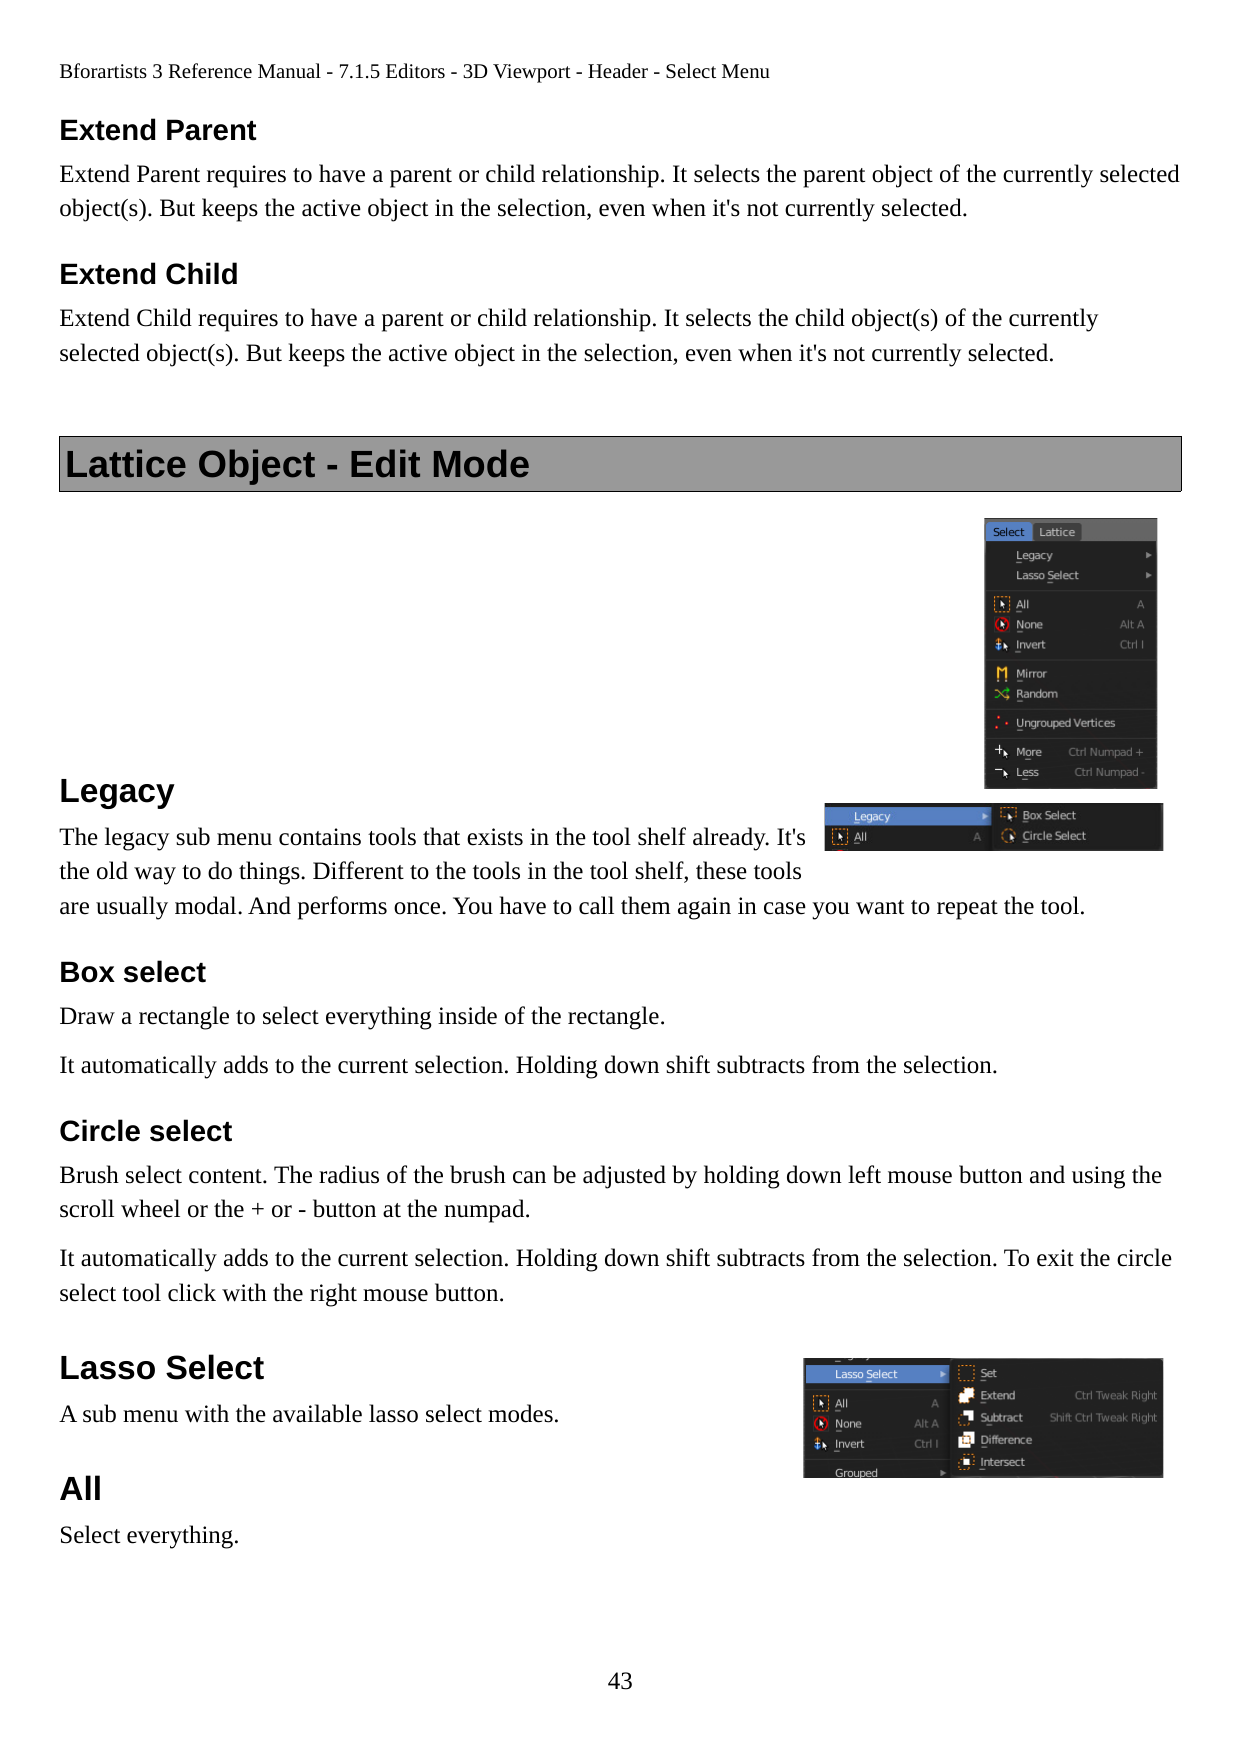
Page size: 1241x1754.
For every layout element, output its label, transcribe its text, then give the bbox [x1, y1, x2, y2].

text Select everything. [59, 1520, 1181, 1548]
text The legacy sub menu contains tools that exists in the tool shelf already. It's the old way to do things. Different to the tools in the tool shelf, these tools are usually modal. And performs once. You have to call them again in case you want to repeat the tool. [59, 822, 1181, 919]
table_header Lattice Object - Edit Mode [60, 437, 1181, 491]
subtitle Lasso Select [59, 1348, 1181, 1386]
text Extend Child requires to have a parent or child relationship. It selects the child object(s) of the currently selected object(s). But keeps the active object in the selection, even when it's not currently selected. [59, 303, 1181, 366]
subtitle All [59, 1469, 1181, 1507]
subtitle Extend Child [59, 257, 1181, 291]
picture [824, 803, 1164, 851]
subtitle Legacy [59, 771, 1181, 809]
text It automatically adds to the current selection. Holding down shift subtracts from the selection. [59, 1050, 1181, 1078]
text Brush select content. The radius of the brush can be adjusted by holding down left mouse button and using the scroll wheel or the + or - button at the numpad. [59, 1160, 1181, 1223]
picture [984, 518, 1158, 789]
subtitle Circle select [59, 1113, 1181, 1147]
text It automatically adds to the current selection. Holding down shift subtracts from the selection. To exit the circle select tool click with the right mouse button. [59, 1243, 1181, 1306]
text Draw a rectangle to select everything inside of the rectangle. [59, 1001, 1181, 1029]
picture [803, 1358, 1164, 1478]
subtitle Extend Parent [59, 113, 1181, 146]
text Extend Parent requires to have a parent or child relationship. It selects the parent object of the currently selected object(s). But keeps the active object in the selection, even when it's not currently selected. [59, 159, 1181, 222]
text A sub menu with the available lasso select modes. [59, 1399, 803, 1427]
subtitle Box select [59, 954, 1181, 988]
